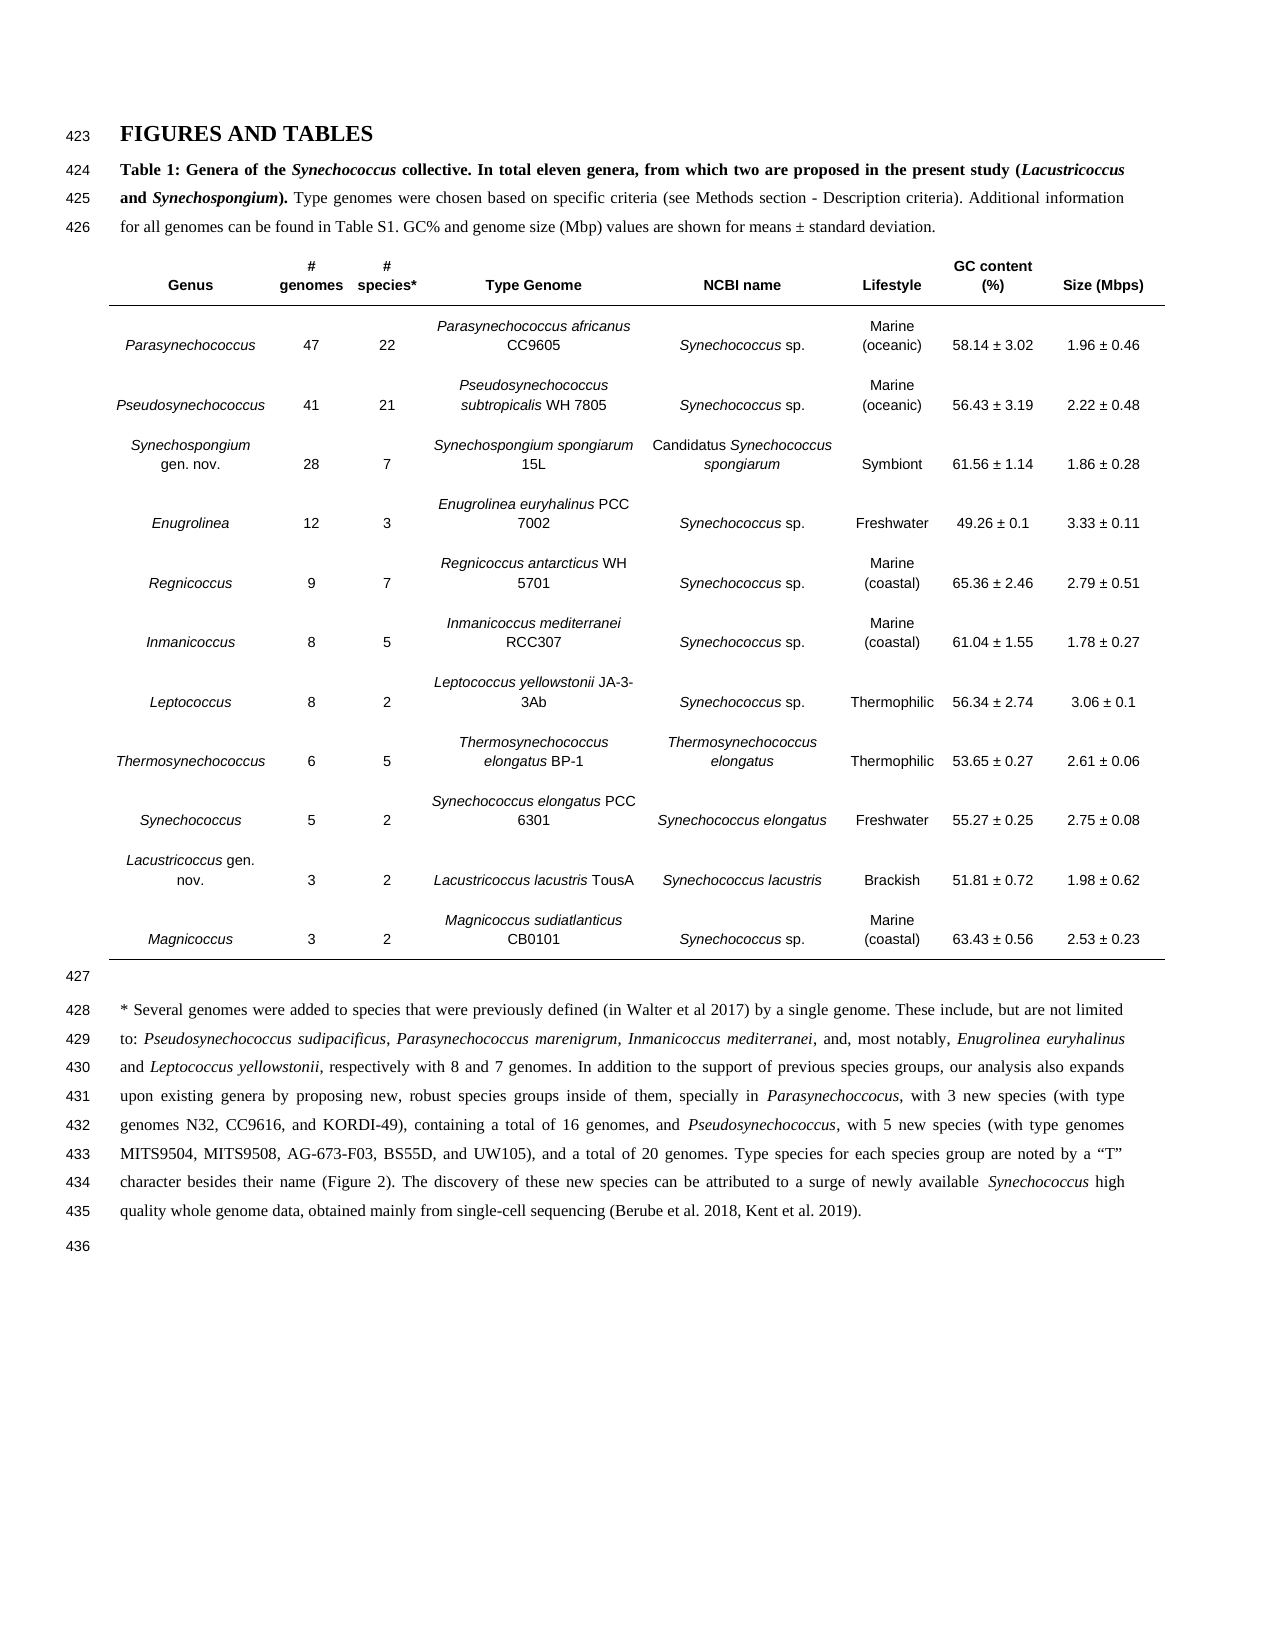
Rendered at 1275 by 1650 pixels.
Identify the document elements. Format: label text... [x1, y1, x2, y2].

table_cell Marine (coastal) [840, 544, 944, 603]
table_cell 1.78 ± 0.27 [1042, 603, 1164, 662]
table_cell Thermosynechococcus [109, 722, 272, 781]
table_cell 22 [350, 306, 423, 365]
table_header # species* [350, 246, 423, 305]
table_cell 56.34 ± 2.74 [944, 662, 1042, 722]
table_cell 6 [272, 722, 350, 781]
table_cell 28 [272, 425, 350, 484]
table_cell Freshwater [840, 484, 944, 543]
table_cell Lacustricoccus lacustris TousA [424, 840, 644, 900]
table_cell Marine (oceanic) [840, 306, 944, 365]
table_cell Synechococcus sp. [644, 484, 840, 543]
table_cell 3 [272, 840, 350, 900]
table_header GC content (%) [944, 246, 1042, 305]
table_header Size (Mbps) [1042, 246, 1164, 305]
table_cell Synechococcus sp. [644, 603, 840, 662]
table_cell 12 [272, 484, 350, 543]
table_cell 2 [350, 900, 423, 959]
table_cell Leptococcus [109, 662, 272, 722]
table_cell 2.53 ± 0.23 [1042, 900, 1164, 959]
table_cell 3.06 ± 0.1 [1042, 662, 1164, 722]
table_cell Enugrolinea euryhalinus PCC 7002 [424, 484, 644, 543]
table_cell 3 [272, 900, 350, 959]
table_cell Synechococcus lacustris [644, 840, 840, 900]
table_cell Synechococcus sp. [644, 544, 840, 603]
table_cell 2.75 ± 0.08 [1042, 781, 1164, 840]
text Table 1: Genera of the Synechococcus collective. In total eleven genera, from which two are proposed in the present study (Lacustricoccus and Synechospongium). Type genomes were chosen based on specific criteria (see Methods section - Description criteria). Additional information for all genomes can be found in Table S1. GC% and genome size (Mbp) values are shown for means ± standard deviation. [120, 159, 1125, 236]
table_cell Synechococcus elongatus PCC 6301 [424, 781, 644, 840]
table_cell Synechococcus elongatus [644, 781, 840, 840]
table_cell 2.22 ± 0.48 [1042, 365, 1164, 425]
table_cell 55.27 ± 0.25 [944, 781, 1042, 840]
table_cell 51.81 ± 0.72 [944, 840, 1042, 900]
table_cell Synechococcus sp. [644, 306, 840, 365]
table_cell Enugrolinea [109, 484, 272, 543]
table_cell Thermosynechococcus elongatus [644, 722, 840, 781]
table_cell Synechococcus sp. [644, 662, 840, 722]
table_cell Pseudosynechococcus [109, 365, 272, 425]
table_cell Parasynechococcus [109, 306, 272, 365]
table_cell 1.98 ± 0.62 [1042, 840, 1164, 900]
table_cell Regnicoccus antarcticus WH 5701 [424, 544, 644, 603]
table_cell 2 [350, 781, 423, 840]
table_cell 49.26 ± 0.1 [944, 484, 1042, 543]
table_cell 3 [350, 484, 423, 543]
table_cell Thermosynechococcus elongatus BP-1 [424, 722, 644, 781]
table_header Genus [109, 246, 272, 305]
text FIGURES AND TABLES [120, 120, 1125, 146]
table_cell 3.33 ± 0.11 [1042, 484, 1164, 543]
table_cell Brackish [840, 840, 944, 900]
table_cell 5 [350, 603, 423, 662]
table_cell Marine (coastal) [840, 900, 944, 959]
table_header Lifestyle [840, 246, 944, 305]
table_cell 61.56 ± 1.14 [944, 425, 1042, 484]
table_cell 7 [350, 425, 423, 484]
table_cell Synechococcus [109, 781, 272, 840]
table_cell Pseudosynechococcus subtropicalis WH 7805 [424, 365, 644, 425]
table_cell 47 [272, 306, 350, 365]
table_cell 1.86 ± 0.28 [1042, 425, 1164, 484]
table_cell 5 [350, 722, 423, 781]
table_cell Regnicoccus [109, 544, 272, 603]
table_cell 41 [272, 365, 350, 425]
table_cell Synechospongium gen. nov. [109, 425, 272, 484]
table_cell Inmanicoccus mediterranei RCC307 [424, 603, 644, 662]
table_cell Symbiont [840, 425, 944, 484]
table_cell Synechospongium spongiarum 15L [424, 425, 644, 484]
table_header Type Genome [424, 246, 644, 305]
table_cell 65.36 ± 2.46 [944, 544, 1042, 603]
table_cell 58.14 ± 3.02 [944, 306, 1042, 365]
table_cell Leptococcus yellowstonii JA-3-3Ab [424, 662, 644, 722]
table_cell Synechococcus sp. [644, 900, 840, 959]
table_cell Thermophilic [840, 662, 944, 722]
table_cell 61.04 ± 1.55 [944, 603, 1042, 662]
table_header # genomes [272, 246, 350, 305]
table_cell 56.43 ± 3.19 [944, 365, 1042, 425]
table_header NCBI name [644, 246, 840, 305]
table_cell 21 [350, 365, 423, 425]
table_cell 2 [350, 662, 423, 722]
table_cell 8 [272, 662, 350, 722]
table_cell 9 [272, 544, 350, 603]
table_cell 53.65 ± 0.27 [944, 722, 1042, 781]
table_cell 8 [272, 603, 350, 662]
table_cell Magnicoccus [109, 900, 272, 959]
table_cell Parasynechococcus africanus CC9605 [424, 306, 644, 365]
table_cell 2 [350, 840, 423, 900]
table_cell 63.43 ± 0.56 [944, 900, 1042, 959]
table_cell Marine (coastal) [840, 603, 944, 662]
table_cell 5 [272, 781, 350, 840]
table_cell Synechococcus sp. [644, 365, 840, 425]
table_cell Freshwater [840, 781, 944, 840]
table_cell 2.79 ± 0.51 [1042, 544, 1164, 603]
text * Several genomes were added to species that were previously defined (in Walter et al 2017) by a single genome. These include, but are not limited to: Pseudosynechococcus sudipacificus, Parasynechococcus marenigrum, Inmanicoccus mediterranei, and, most notably, Enugrolinea euryhalinus and Leptococcus yellowstonii, respectively with 8 and 7 genomes. In addition to the support of previous species groups, our analysis also expands upon existing genera by proposing new, robust species groups inside of them, specially in Parasynechoccocus, with 3 new species (with type genomes N32, CC9616, and KORDI-49), containing a total of 16 genomes, and Pseudosynechococcus, with 5 new species (with type genomes MITS9504, MITS9508, AG-673-F03, BS55D, and UW105), and a total of 20 genomes. Type species for each species group are noted by a “T” character besides their name (Figure 2). The discovery of these new species can be attributed to a surge of newly available Synechococcus high quality whole genome data, obtained mainly from single-cell sequencing (Berube et al. 2018, Kent et al. 2019). [120, 1000, 1125, 1220]
table_cell Candidatus Synechococcus spongiarum [644, 425, 840, 484]
table_cell Lacustricoccus gen. nov. [109, 840, 272, 900]
table_cell Magnicoccus sudiatlanticus CB0101 [424, 900, 644, 959]
table_cell 1.96 ± 0.46 [1042, 306, 1164, 365]
table_cell Marine (oceanic) [840, 365, 944, 425]
table_cell Thermophilic [840, 722, 944, 781]
table_cell 7 [350, 544, 423, 603]
table_cell Inmanicoccus [109, 603, 272, 662]
table_cell 2.61 ± 0.06 [1042, 722, 1164, 781]
